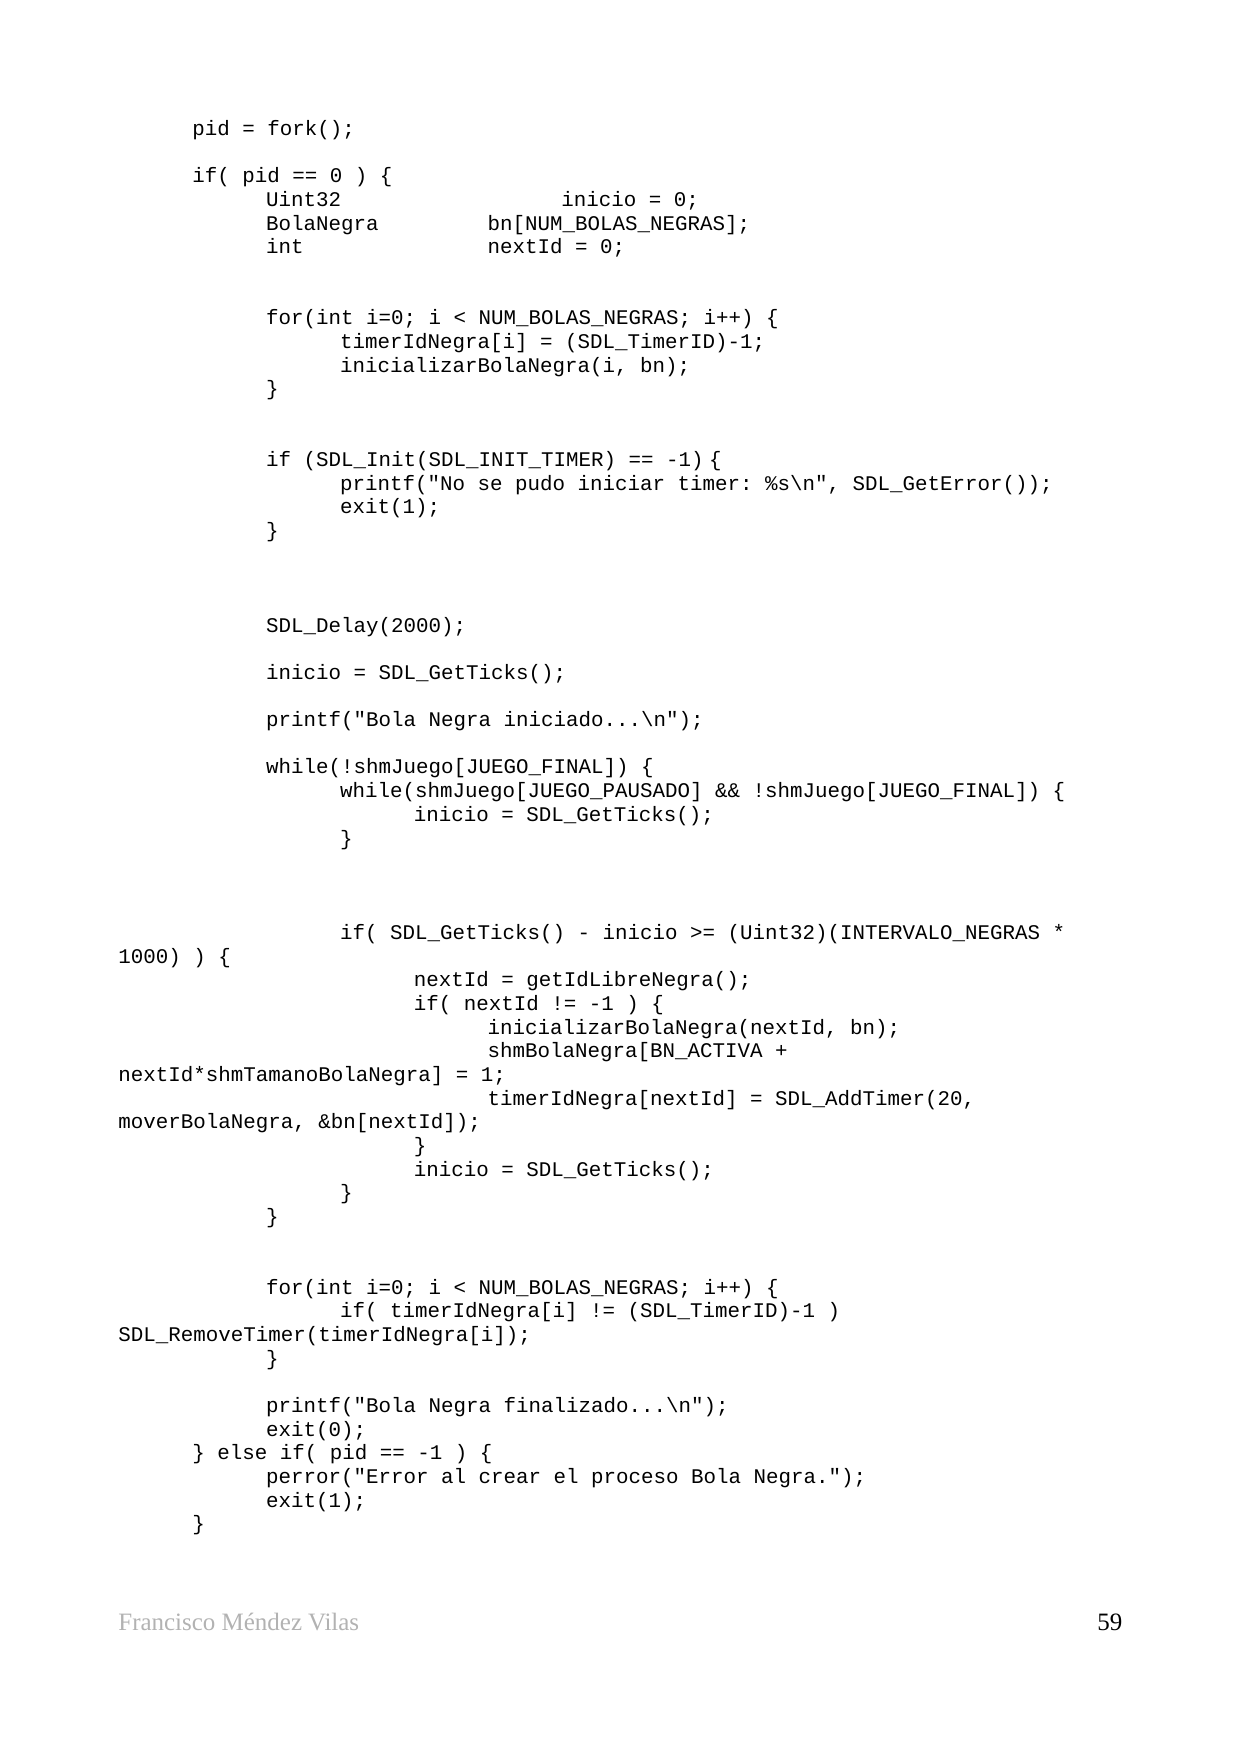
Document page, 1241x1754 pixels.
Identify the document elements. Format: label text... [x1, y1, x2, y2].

text } [118, 827, 1122, 851]
text int nextId = 0; [118, 236, 1122, 260]
text nextId = getIdLibreNegra(); [118, 969, 1122, 993]
text if( SDL_GetTicks() - inicio >= (Uint32)(INTERVALO_NEGRAS * 1000) ) { [118, 922, 1122, 969]
text for(int i=0; i < NUM_BOLAS_NEGRAS; i++) { [118, 1277, 1122, 1300]
text } [118, 1348, 1122, 1371]
text } [118, 1135, 1122, 1158]
text } [118, 1182, 1122, 1206]
text printf("No se pudo iniciar timer: %s\n", SDL_GetError()); [118, 473, 1122, 496]
text pid = fork(); [118, 118, 1122, 142]
text timerIdNegra[nextId] = SDL_AddTimer(20, moverBolaNegra, &bn[nextId]); [118, 1088, 1122, 1135]
text while(shmJuego[JUEGO_PAUSADO] && !shmJuego[JUEGO_FINAL]) { [118, 780, 1122, 804]
text if( pid == 0 ) { [118, 165, 1122, 189]
text inicializarBolaNegra(i, bn); [118, 354, 1122, 378]
text BolaNegra bn[NUM_BOLAS_NEGRAS]; [118, 213, 1122, 236]
text if (SDL_Init(SDL_INIT_TIMER) == -1) { [118, 449, 1122, 473]
text } [118, 520, 1122, 544]
text printf("Bola Negra finalizado...\n"); [118, 1395, 1122, 1419]
text perror("Error al crear el proceso Bola Negra."); [118, 1466, 1122, 1489]
text exit(1); [118, 496, 1122, 520]
text } [118, 378, 1122, 402]
text } [118, 1206, 1122, 1229]
text inicio = SDL_GetTicks(); [118, 1158, 1122, 1182]
text inicio = SDL_GetTicks(); [118, 662, 1122, 686]
text timerIdNegra[i] = (SDL_TimerID)-1; [118, 331, 1122, 354]
text for(int i=0; i < NUM_BOLAS_NEGRAS; i++) { [118, 307, 1122, 331]
text exit(1); [118, 1489, 1122, 1513]
text inicializarBolaNegra(nextId, bn); [118, 1017, 1122, 1040]
text SDL_Delay(2000); [118, 615, 1122, 638]
text while(!shmJuego[JUEGO_FINAL]) { [118, 757, 1122, 780]
text printf("Bola Negra iniciado...\n"); [118, 709, 1122, 733]
text } [118, 1513, 1122, 1537]
text if( nextId != -1 ) { [118, 993, 1122, 1017]
text Uint32 inicio = 0; [118, 189, 1122, 213]
text if( timerIdNegra[i] != (SDL_TimerID)-1 ) SDL_RemoveTimer(timerIdNegra[i]); [118, 1300, 1122, 1348]
text inicio = SDL_GetTicks(); [118, 804, 1122, 827]
text } else if( pid == -1 ) { [118, 1442, 1122, 1466]
text exit(0); [118, 1419, 1122, 1442]
text shmBolaNegra[BN_ACTIVA + nextId*shmTamanoBolaNegra] = 1; [118, 1040, 1122, 1088]
